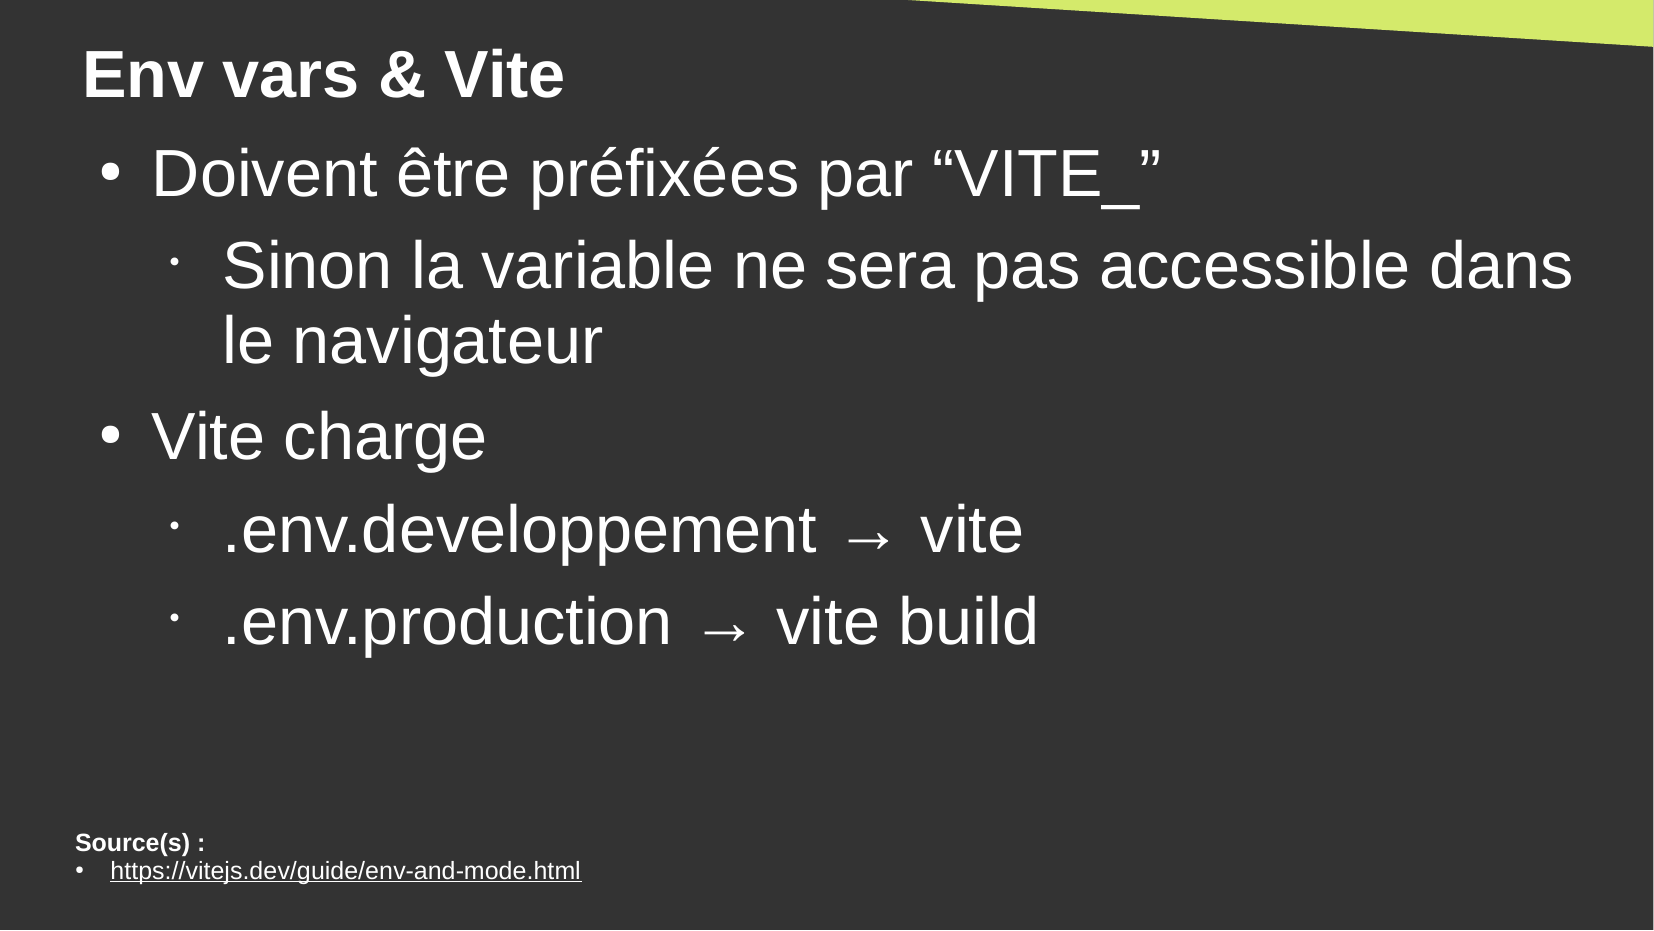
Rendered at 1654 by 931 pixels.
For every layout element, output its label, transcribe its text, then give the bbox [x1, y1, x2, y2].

title Env vars & Vite [82, 37, 1571, 114]
text_box Source(s) : https://vitejs.dev/guide/env-and-mode.html [60, 821, 1546, 931]
text_box [908, 0, 1654, 47]
list Doivent être préfixées par “VITE_” Sinon la variable ne sera pas accessible dans le navigateur Vite charge .env.developpement → vite .env.production → vite build [80, 135, 1620, 739]
